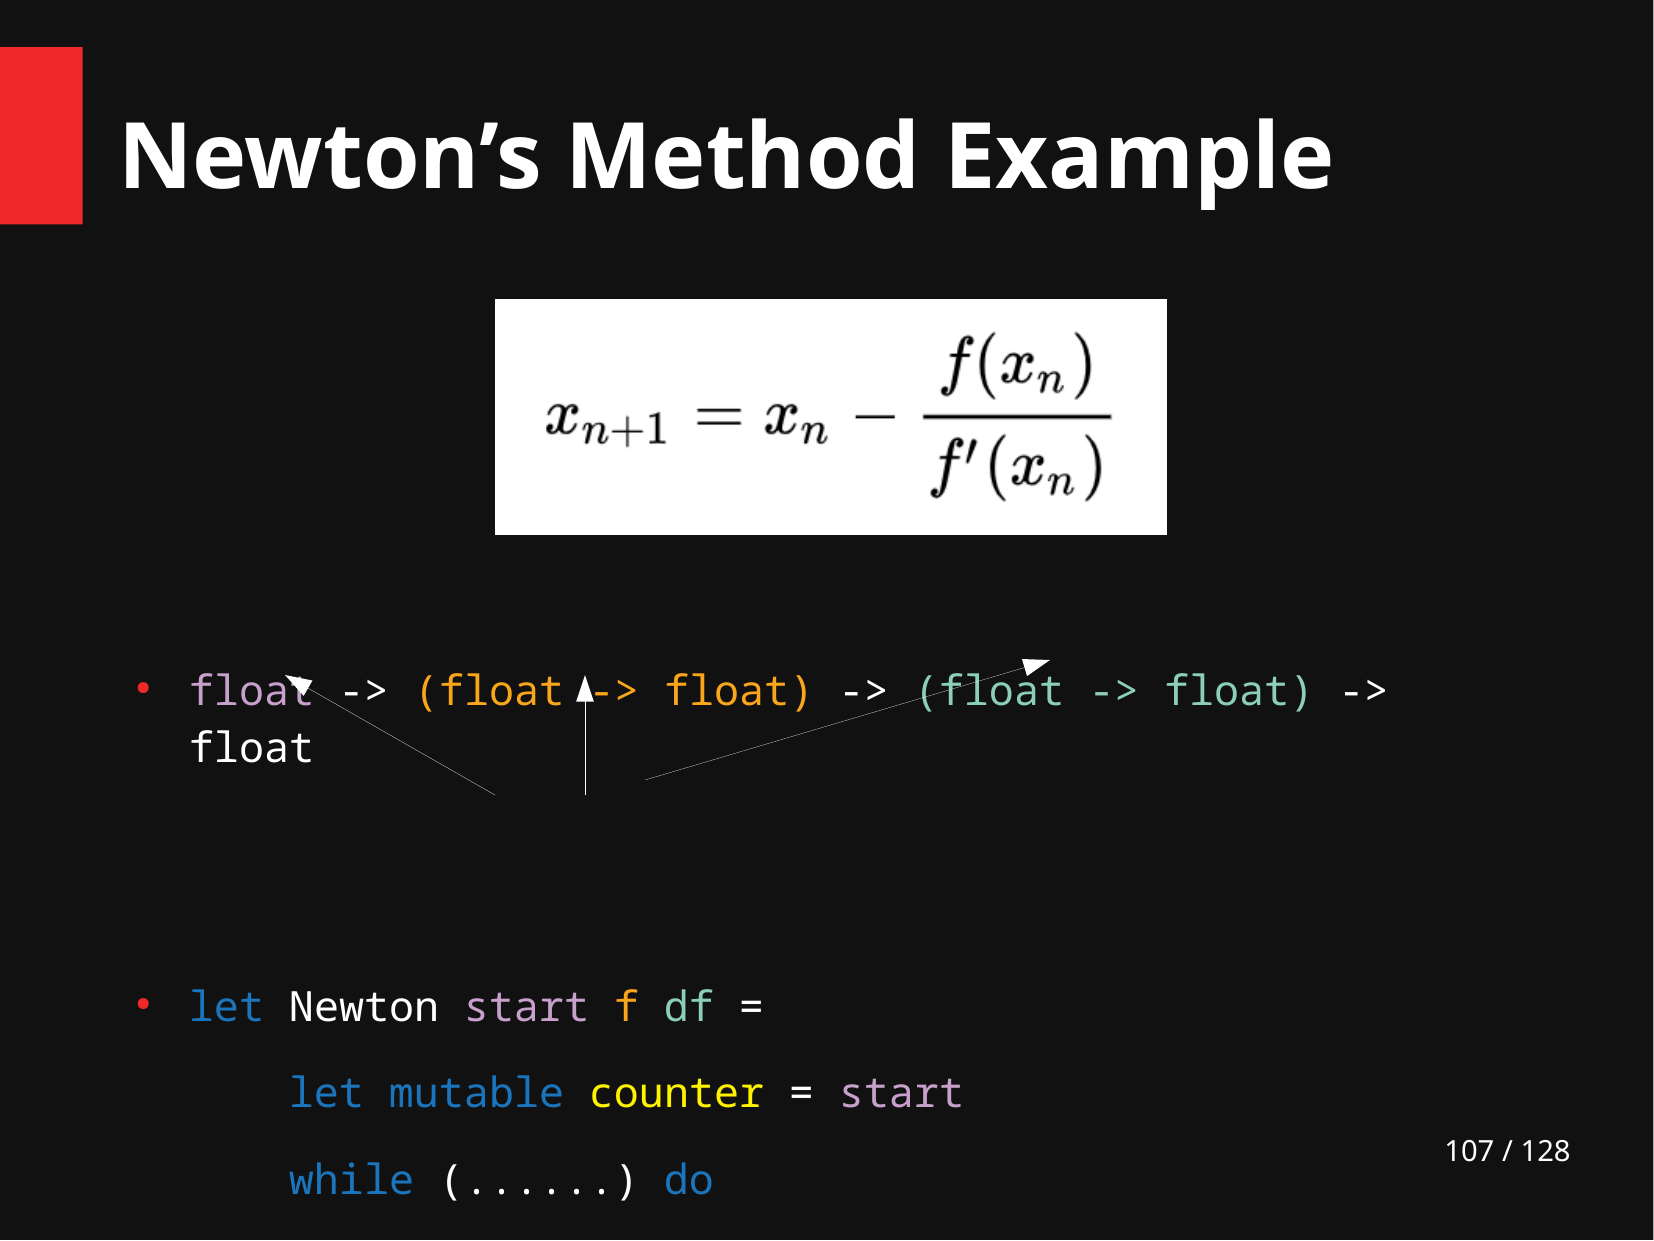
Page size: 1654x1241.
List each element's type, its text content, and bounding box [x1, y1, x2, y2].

picture [495, 299, 1167, 535]
list float -> (float -> float) -> (float -> float) -> float let Newton start f df = let mutable counter = start while (......) do counter <- counter - (f counter) / (df counter) [118, 315, 1536, 1081]
title Newton’s Method Example [118, 49, 1571, 257]
